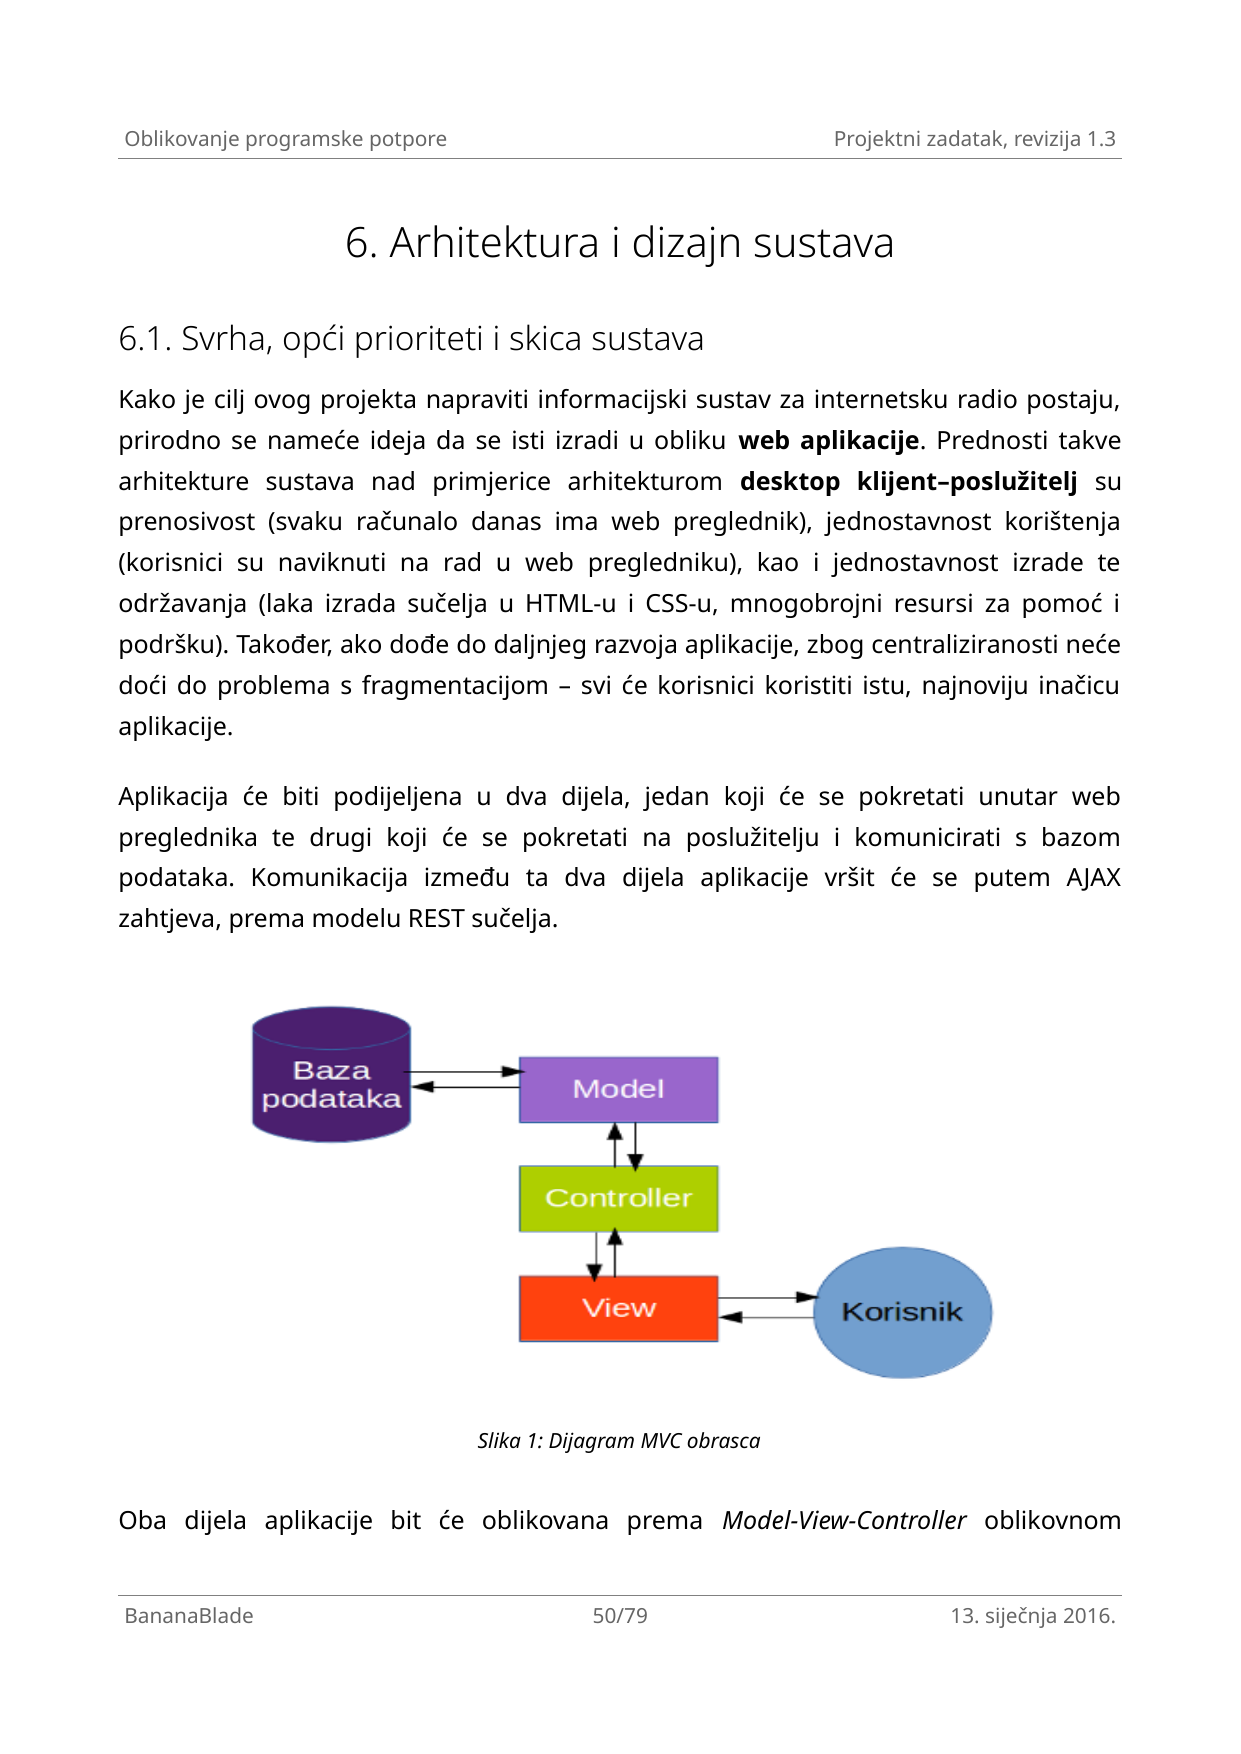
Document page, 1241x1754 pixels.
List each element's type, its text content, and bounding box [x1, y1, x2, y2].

text Oba dijela aplikacije bit će oblikovana prema Model-View-Controller oblikovnom [118, 971, 1122, 1536]
picture [201, 983, 1039, 1421]
text Aplikacija će biti podijeljena u dva dijela, jedan koji će se pokretati unutar web preglednika te drugi koji će se pokretati na poslužitelju i komunicirati s bazom podataka. Komunikacija između ta dva dijela aplikacije vršit će se putem AJAX zahtjeva, prema modelu REST sučelja. [118, 778, 1122, 935]
text Kako je cilj ovog projekta napraviti informacijski sustav za internetsku radio postaju, prirodno se nameće ideja da se isti izradi u obliku web aplikacije. Prednosti takve arhitekture sustava nad primjerice arhitekturom desktop klijent–poslužitelj su prenosivost (svaku računalo danas ima web preglednik), jednostavnost korištenja (korisnici su naviknuti na rad u web pregledniku), kao i jednostavnost izrade te održavanja (laka izrada sučelja u HTML-u i CSS-u, mnogobrojni resursi za pomoć i podršku). Također, ako dođe do daljnjeg razvoja aplikacije, zbog centraliziranosti neće doći do problema s fragmentacijom – svi će korisnici koristiti istu, najnoviju inačicu aplikacije. [118, 381, 1122, 742]
subtitle 6.1. Svrha, opći prioriteti i skica sustava [118, 314, 1122, 360]
text Slika 1: Dijagram MVC obrasca [221, 1421, 1019, 1455]
subtitle 6. Arhitektura i dizajn sustava [118, 213, 1122, 270]
